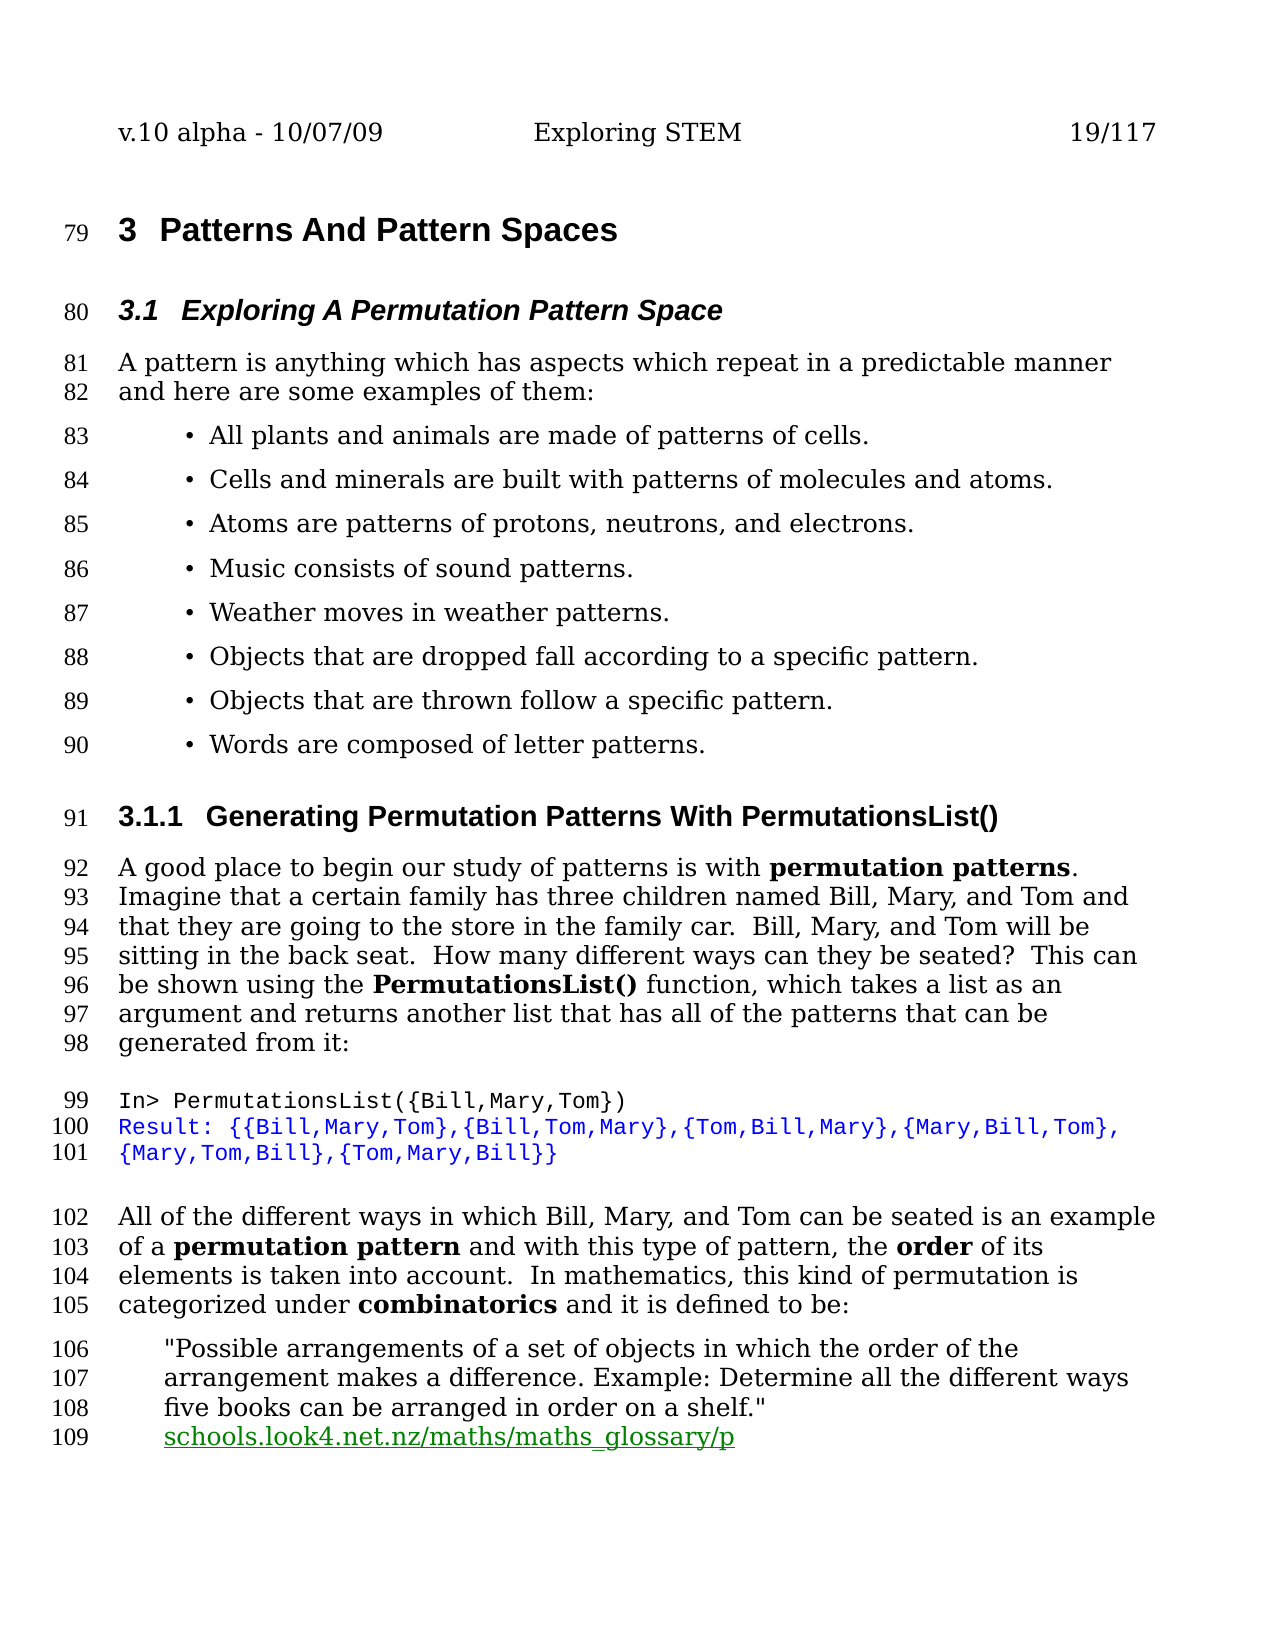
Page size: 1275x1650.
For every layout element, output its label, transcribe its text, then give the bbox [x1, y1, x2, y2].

subtitle Patterns And Pattern Spaces [118, 210, 1157, 248]
subtitle Exploring A Permutation Pattern Space [118, 293, 1157, 327]
list Objects that are thrown follow a specific pattern. [185, 686, 1157, 715]
subtitle Generating Permutation Patterns With PermutationsList() [118, 799, 1157, 832]
text A pattern is anything which has aspects which repeat in a predictable manner and here are some examples of them: [118, 348, 1157, 406]
list Cells and minerals are built with patterns of molecules and atoms. [185, 465, 1157, 494]
list Weather moves in weather patterns. [185, 598, 1157, 627]
text A good place to begin our study of patterns is with permutation patterns. Imagine that a certain family has three children named Bill, Mary, and Tom and that they are going to the store in the family car. Bill, Mary, and Tom will be sitting in the back seat. How many different ways can they be seated? This can be shown using the PermutationsList() function, which takes a list as an argument and returns another list that has all of the patterns that can be generated from it: [118, 853, 1157, 1058]
list All plants and animals are made of patterns of cells. [185, 421, 1157, 450]
list Words are composed of letter patterns. [185, 730, 1157, 759]
list Music consists of sound patterns. [185, 554, 1157, 583]
text "Possible arrangements of a set of objects in which the order of the arrangement makes a difference. Example: Determine all the different ways five books can be arranged in order on a shelf." schools.look4.net.nz/maths/maths_glossary/p [163, 1334, 1157, 1451]
list Atoms are patterns of protons, neutrons, and electrons. [185, 509, 1157, 539]
text In> PermutationsList({Bill,Mary,Tom}) [118, 1090, 1157, 1116]
text All of the different ways in which Bill, Mary, and Tom can be seated is an example of a permutation pattern and with this type of pattern, the order of its elements is taken into account. In mathematics, this kind of permutation is categorized under combinatorics and it is defined to be: [118, 1202, 1157, 1319]
list Objects that are dropped fall according to a specific pattern. [185, 642, 1157, 671]
text Result: {{Bill,Mary,Tom},{Bill,Tom,Mary},{Tom,Bill,Mary},{Mary,Bill,Tom},{Mary,Tom,Bill},{Tom,Mary,Bill}} [118, 1116, 1157, 1167]
